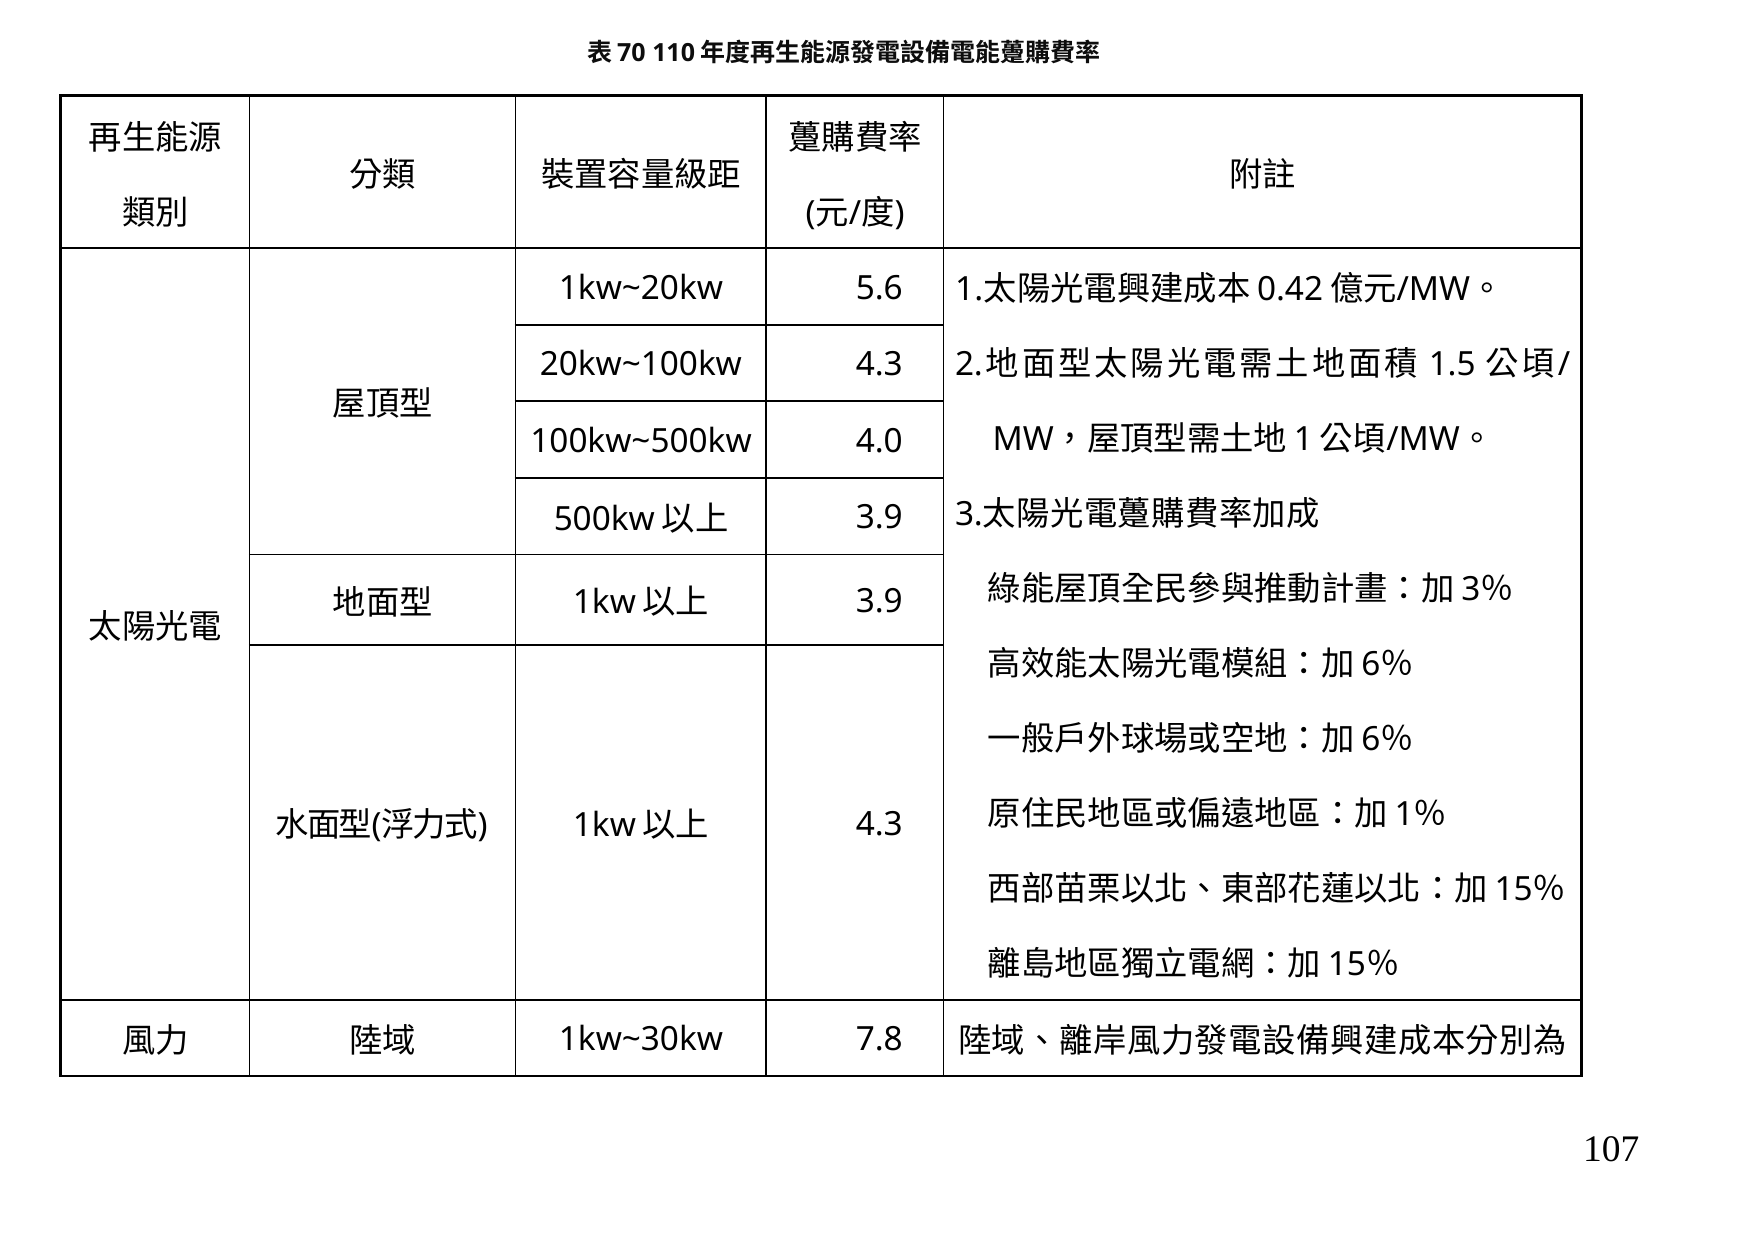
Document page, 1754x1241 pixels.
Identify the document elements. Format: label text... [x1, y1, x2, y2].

table_cell 4.3 [767, 646, 943, 999]
text 表70 110年度再生能源發電設備電能躉購費率 [59, 32, 1639, 69]
table_cell 3.9 [767, 555, 943, 644]
table_cell 陸域、離岸風力發電設備興建成本分別為 [944, 1001, 1580, 1075]
table_header 附註 [944, 97, 1580, 247]
table_cell 太陽光電 [62, 249, 249, 999]
table_cell 5.6 [767, 249, 943, 324]
table_header 裝置容量級距 [516, 97, 765, 247]
table_cell 1kw以上 [516, 646, 765, 999]
table_cell 陸域 [250, 1001, 515, 1075]
table_cell 地面型 [250, 555, 515, 644]
table_cell 20kw~100kw [516, 326, 765, 400]
table_cell 4.3 [767, 326, 943, 400]
table_cell 風力 [62, 1001, 249, 1075]
table_cell 4.0 [767, 402, 943, 477]
table_header 再生能源 類別 [62, 97, 249, 247]
table_cell 1kw以上 [516, 555, 765, 644]
table_cell 水面型(浮力式) [250, 646, 515, 999]
table_header 躉購費率 (元/度) [767, 97, 943, 247]
table_cell 1kw~30kw [516, 1001, 765, 1075]
table_cell 1kw~20kw [516, 249, 765, 324]
table_cell 1.太陽光電興建成本0.42億元/MW。 2.地面型太陽光電需土地面積1.5公頃/MW，屋頂型需土地1公頃/MW。 3.太陽光電躉購費率加成 綠能屋頂全民參與推動計畫：加3％ 高效能太陽光電模組：加6％ 一般戶外球場或空地：加6％ 原住民地區或偏遠地區：加1％ 西部苗栗以北、東部花蓮以北：加15％ 離島地區獨立電網：加15％ [944, 249, 1580, 999]
table_cell 500kw以上 [516, 479, 765, 553]
table_cell 3.9 [767, 479, 943, 553]
table_cell 100kw~500kw [516, 402, 765, 477]
table_cell 屋頂型 [250, 249, 515, 553]
table_header 分類 [250, 97, 515, 247]
table_cell 7.8 [767, 1001, 943, 1075]
